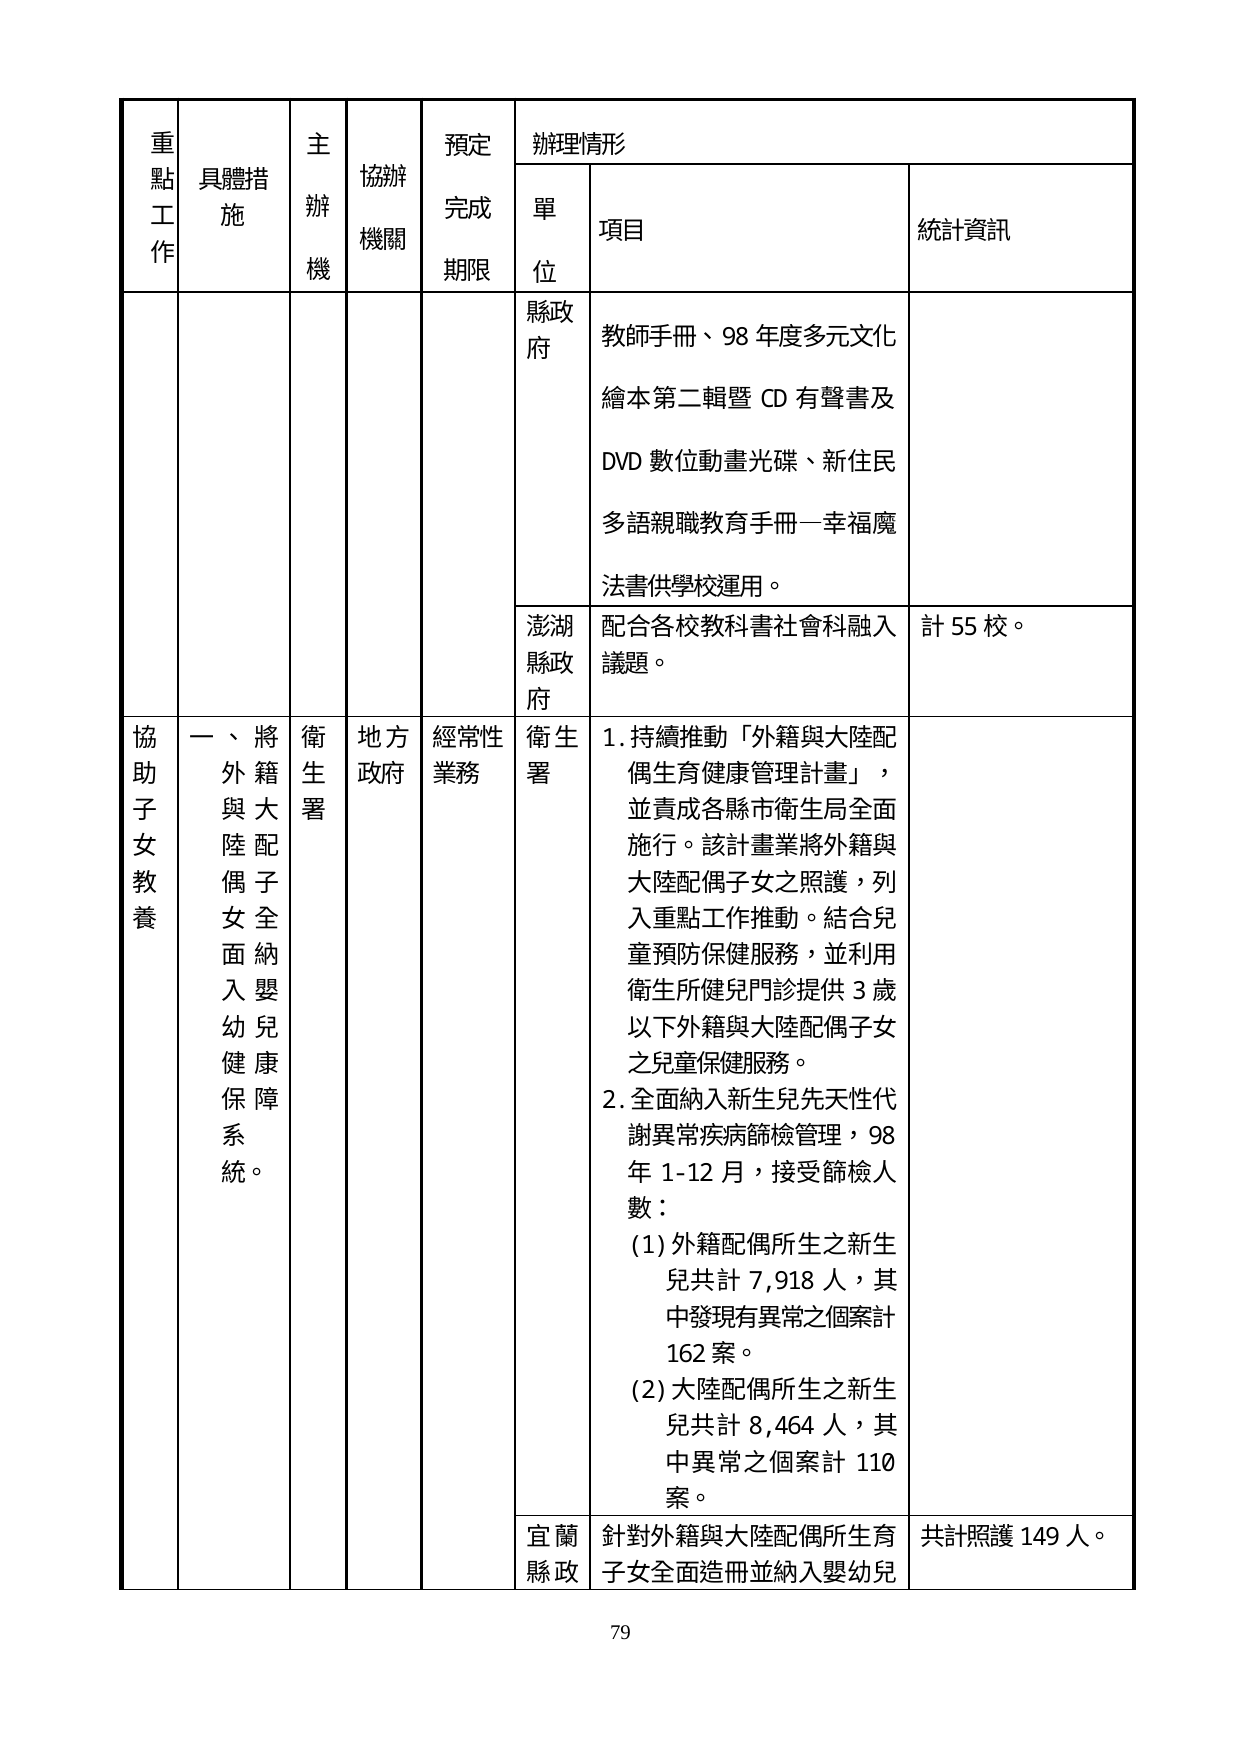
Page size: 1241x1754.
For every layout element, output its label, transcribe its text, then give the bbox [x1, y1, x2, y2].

table_header 重點工作 [124, 101, 177, 291]
table_cell [124, 293, 177, 716]
table_cell 澎湖 縣政 府 [516, 607, 589, 716]
table_header 具體措施 [179, 101, 289, 291]
table_header 主辦 機關 [291, 101, 345, 291]
table_cell [179, 293, 289, 716]
table_cell [348, 293, 420, 716]
table_cell 教育部 [291, 293, 345, 716]
table_cell 項目 [591, 165, 908, 291]
table_cell 配合各校教科書社會科融入議題。 [591, 607, 908, 716]
table_cell 協助子女教養 [124, 717, 177, 1589]
table_cell 衛生署 [516, 717, 589, 1514]
table_cell 1.持續推動「外籍與大陸配偶生育健康管理計畫」，並責成各縣市衛生局全面施行。該計畫業將外籍與大陸配偶子女之照護，列入重點工作推動。結合兒童預防保健服務，並利用衛生所健兒門診提供3歲以下外籍與大陸配偶子女之兒童保健服務。 2.全面納入新生兒先天性代謝異常疾病篩檢管理，98年1-12月，接受篩檢人數： (1)外籍配偶所生之新生兒共計7,918人，其中發現有異常之個案計162案。 (2)大陸配偶所生之新生兒共計8,464人，其中異常之個案計110案。 [591, 717, 908, 1514]
table_cell 縣政 府 [516, 293, 589, 605]
table_cell 經常性業務 [423, 717, 514, 1589]
table_cell [423, 293, 514, 716]
table_header 預定完成期限 [423, 101, 514, 291]
table_cell 針對外籍與大陸配偶所生育子女全面造冊並納入嬰幼兒 [591, 1516, 908, 1589]
table_cell 單位 [516, 165, 589, 291]
table_header 辦理情形 [516, 101, 1132, 163]
table_cell [910, 293, 1132, 605]
table_cell 一、將外籍與大陸配偶子女全面納入嬰幼兒健康保障系統。 [179, 717, 289, 1589]
table_cell 宜蘭縣政 [516, 1516, 589, 1589]
table_cell 衛生署 [291, 717, 345, 1589]
table_cell 教師手冊、98年度多元文化繪本第二輯暨CD有聲書及DVD數位動畫光碟、新住民多語親職教育手冊—幸福魔法書供學校運用。 [591, 293, 908, 605]
table_header 協辦 機關 [348, 101, 420, 291]
table_cell 地方政府 [348, 717, 420, 1589]
table_cell [910, 717, 1132, 1514]
table_cell 計55校。 [910, 607, 1132, 716]
table_cell 統計資訊 [910, 165, 1132, 291]
table_cell 共計照護149人。 [910, 1516, 1132, 1589]
